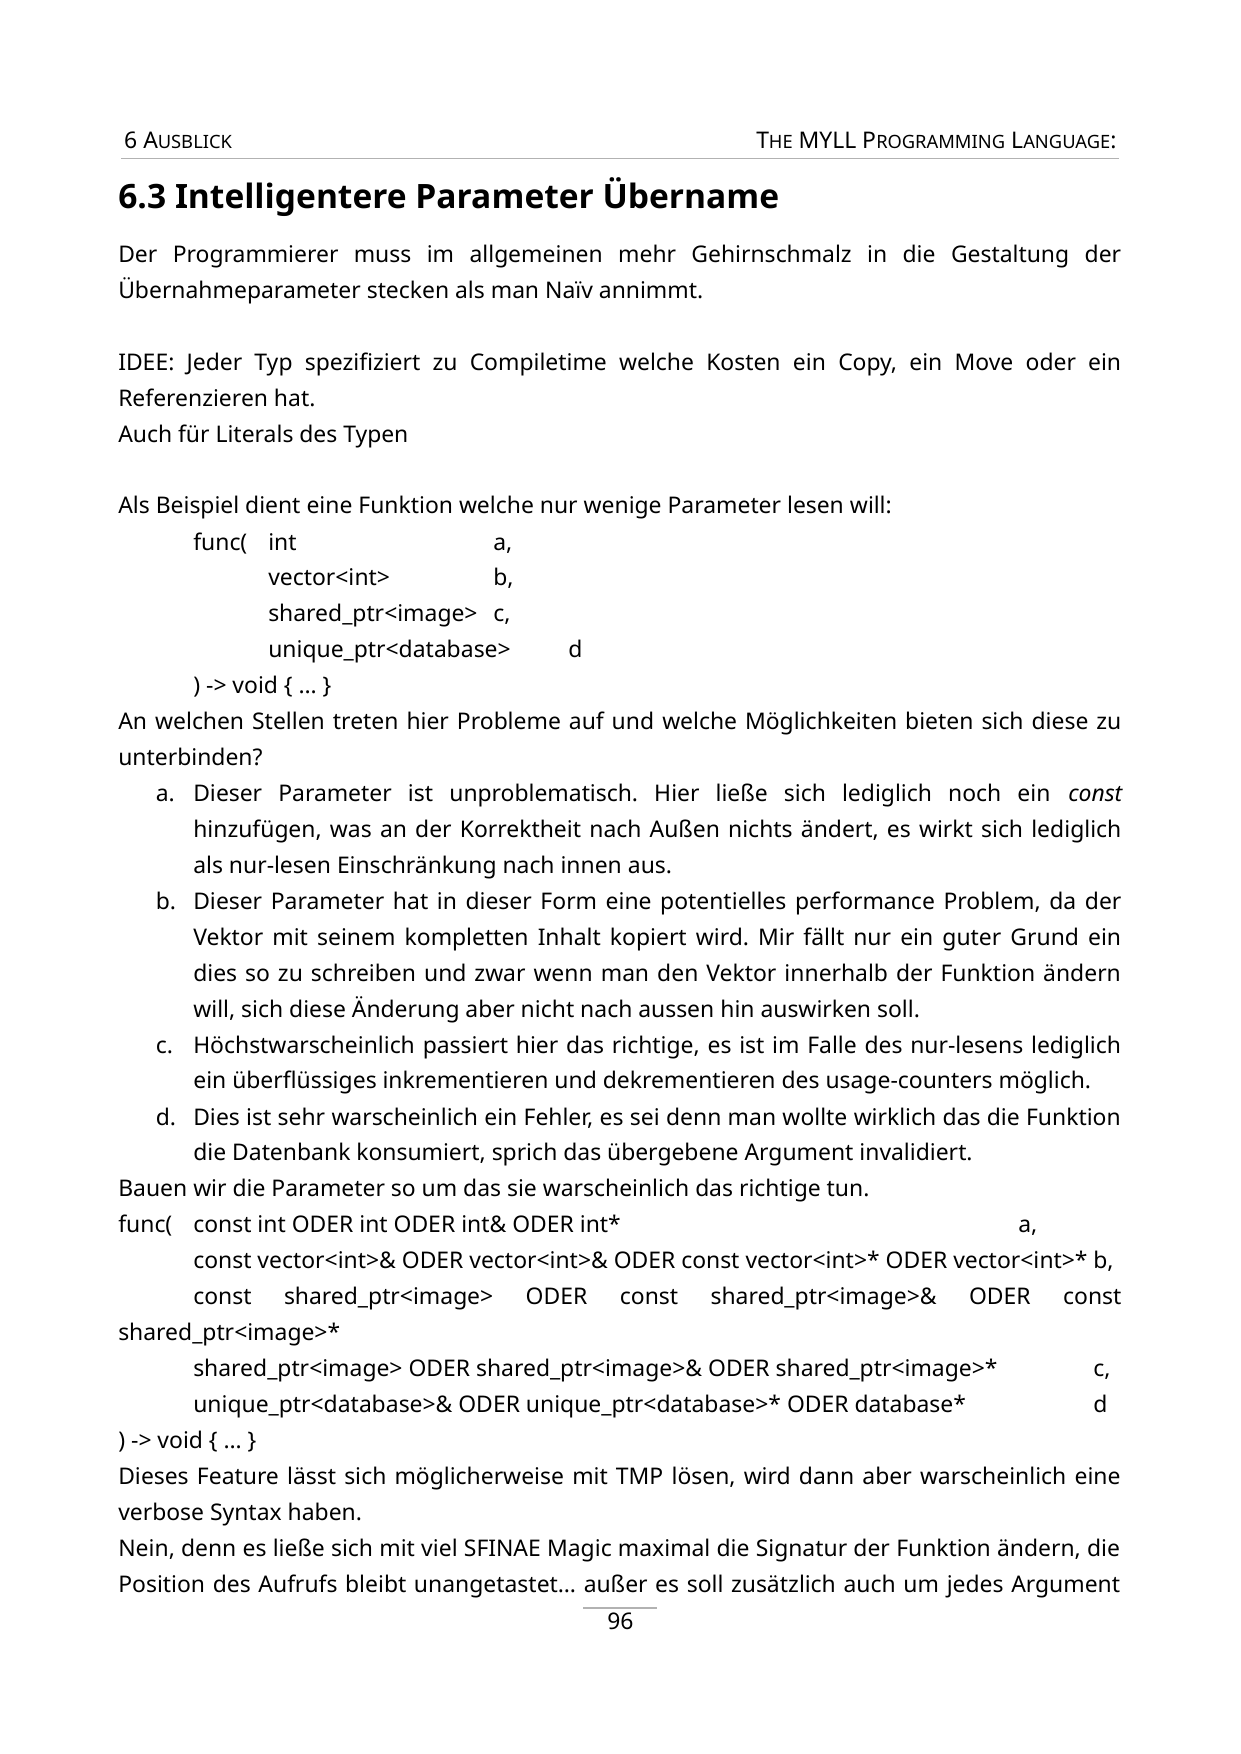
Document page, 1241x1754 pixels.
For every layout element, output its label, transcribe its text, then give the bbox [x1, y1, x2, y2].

text Auch für Literals des Typen [118, 418, 1122, 449]
text IDEE: Jeder Typ spezifiziert zu Compiletime welche Kosten ein Copy, ein Move oder ein Referenzieren hat. [118, 346, 1122, 413]
text ) -> void { … } [118, 669, 1122, 700]
text ) -> void { … } [118, 1424, 1122, 1455]
text shared_ptr<image> ODER shared_ptr<image>& ODER shared_ptr<image>* c, [118, 1352, 1122, 1383]
list Dieser Parameter hat in dieser Form eine potentielles performance Problem, da der Vektor mit seinem kompletten Inhalt kopiert wird. Mir fällt nur ein guter Grund ein dies so zu schreiben und zwar wenn man den Vektor innerhalb der Funktion ändern will, sich diese Änderung aber nicht nach aussen hin auswirken soll. [156, 885, 1122, 1024]
text unique_ptr<database>& ODER unique_ptr<database>* ODER database* d [118, 1388, 1122, 1419]
list Bauen wir die Parameter so um das sie warscheinlich das richtige tun. [118, 1172, 1122, 1203]
text Der Programmierer muss im allgemeinen mehr Gehirnschmalz in die Gestaltung der Übernahmeparameter stecken als man Naïv annimmt. [118, 238, 1122, 305]
text vector<int> b, [118, 561, 1122, 593]
list Dieser Parameter ist unproblematisch. Hier ließe sich lediglich noch ein const hinzufügen, was an der Korrektheit nach Außen nichts ändert, es wirkt sich lediglich als nur-lesen Einschränkung nach innen aus. [156, 777, 1122, 880]
text Dieses Feature lässt sich möglicherweise mit TMP lösen, wird dann aber warscheinlich eine verbose Syntax haben. Nein, denn es ließe sich mit viel SFINAE Magic maximal die Signatur der Funktion ändern, die Position des Aufrufs bleibt unangetastet… außer es soll zusätzlich auch um jedes Argument [118, 1460, 1122, 1599]
text func( const int ODER int ODER int& ODER int* a, [118, 1208, 1122, 1239]
text unique_ptr<database> d [118, 633, 1122, 664]
subtitle Intelligentere Parameter Übername [118, 173, 1122, 219]
text func( int a, [118, 525, 1122, 557]
text shared_ptr<image> c, [118, 597, 1122, 628]
text const shared_ptr<image> ODER const shared_ptr<image>& ODER const shared_ptr<image>* [118, 1280, 1122, 1347]
text An welchen Stellen treten hier Probleme auf und welche Möglichkeiten bieten sich diese zu unterbinden? [118, 705, 1122, 772]
list Dies ist sehr warscheinlich ein Fehler, es sei denn man wollte wirklich das die Funktion die Datenbank konsumiert, sprich das übergebene Argument invalidiert. [156, 1100, 1122, 1168]
text const vector<int>& ODER vector<int>& ODER const vector<int>* ODER vector<int>* b, [118, 1244, 1122, 1275]
text Als Beispiel dient eine Funktion welche nur wenige Parameter lesen will: [118, 489, 1122, 521]
list Höchstwarscheinlich passiert hier das richtige, es ist im Falle des nur-lesens lediglich ein überflüssiges inkrementieren und dekrementieren des usage-counters möglich. [156, 1028, 1122, 1096]
